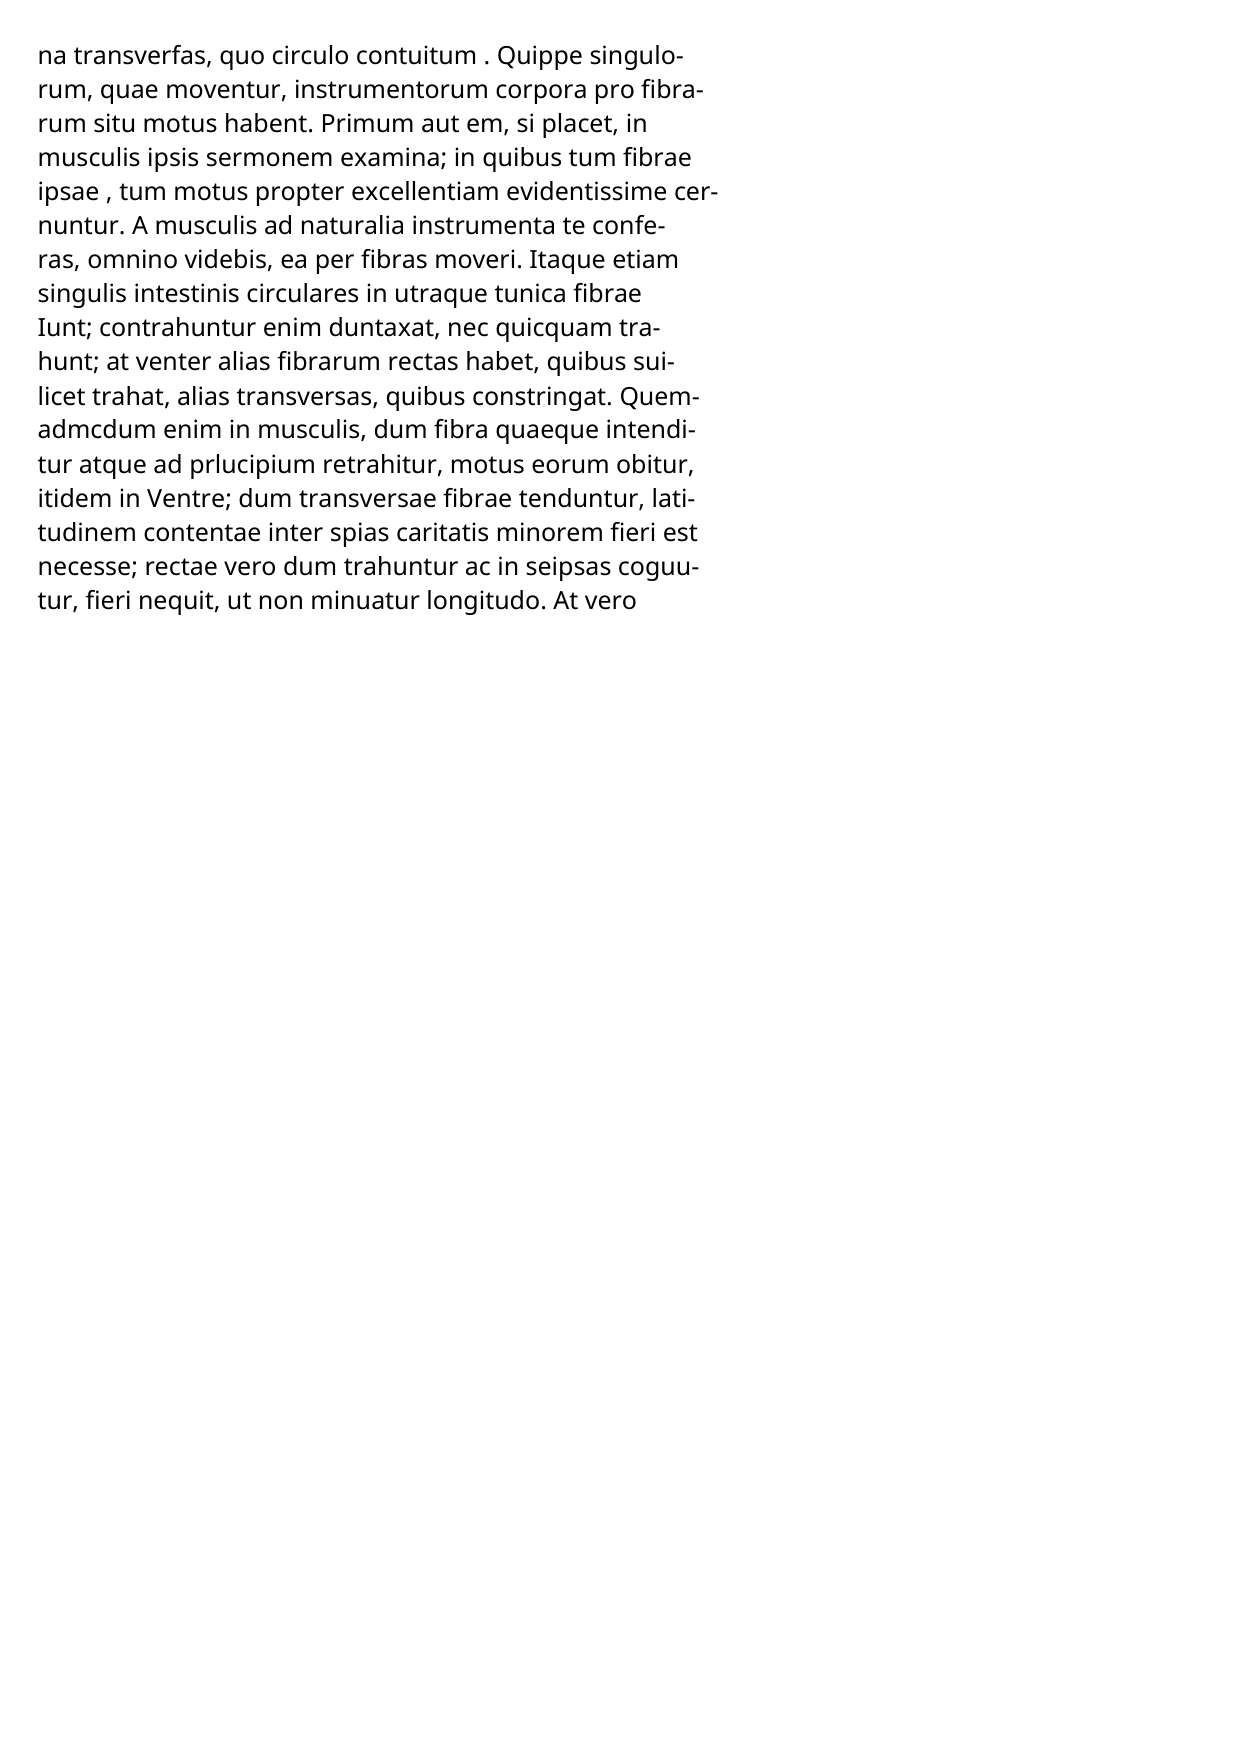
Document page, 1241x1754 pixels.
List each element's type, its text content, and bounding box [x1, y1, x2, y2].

text na transverfas, quo circulo contuitum . Quippe singulo- rum, quae moventur, instrumentorum corpora pro fibra- rum situ motus habent. Primum aut em, si placet, in musculis ipsis sermonem examina; in quibus tum fibrae ipsae , tum motus propter excellentiam evidentissime cer- nuntur. A musculis ad naturalia instrumenta te confe- ras, omnino videbis, ea per fibras moveri. Itaque etiam singulis intestinis circulares in utraque tunica fibrae Iunt; contrahuntur enim duntaxat, nec quicquam tra- hunt; at venter alias fibrarum rectas habet, quibus sui- licet trahat, alias transversas, quibus constringat. Quem- admcdum enim in musculis, dum fibra quaeque intendi- tur atque ad prlucipium retrahitur, motus eorum obitur, itidem in Ventre; dum transversae fibrae tenduntur, lati- tudinem contentae inter spias caritatis minorem fieri est necesse; rectae vero dum trahuntur ac in seipsas coguu- tur, fieri nequit, ut non minuatur longitudo. At vero [37, 37, 1203, 617]
